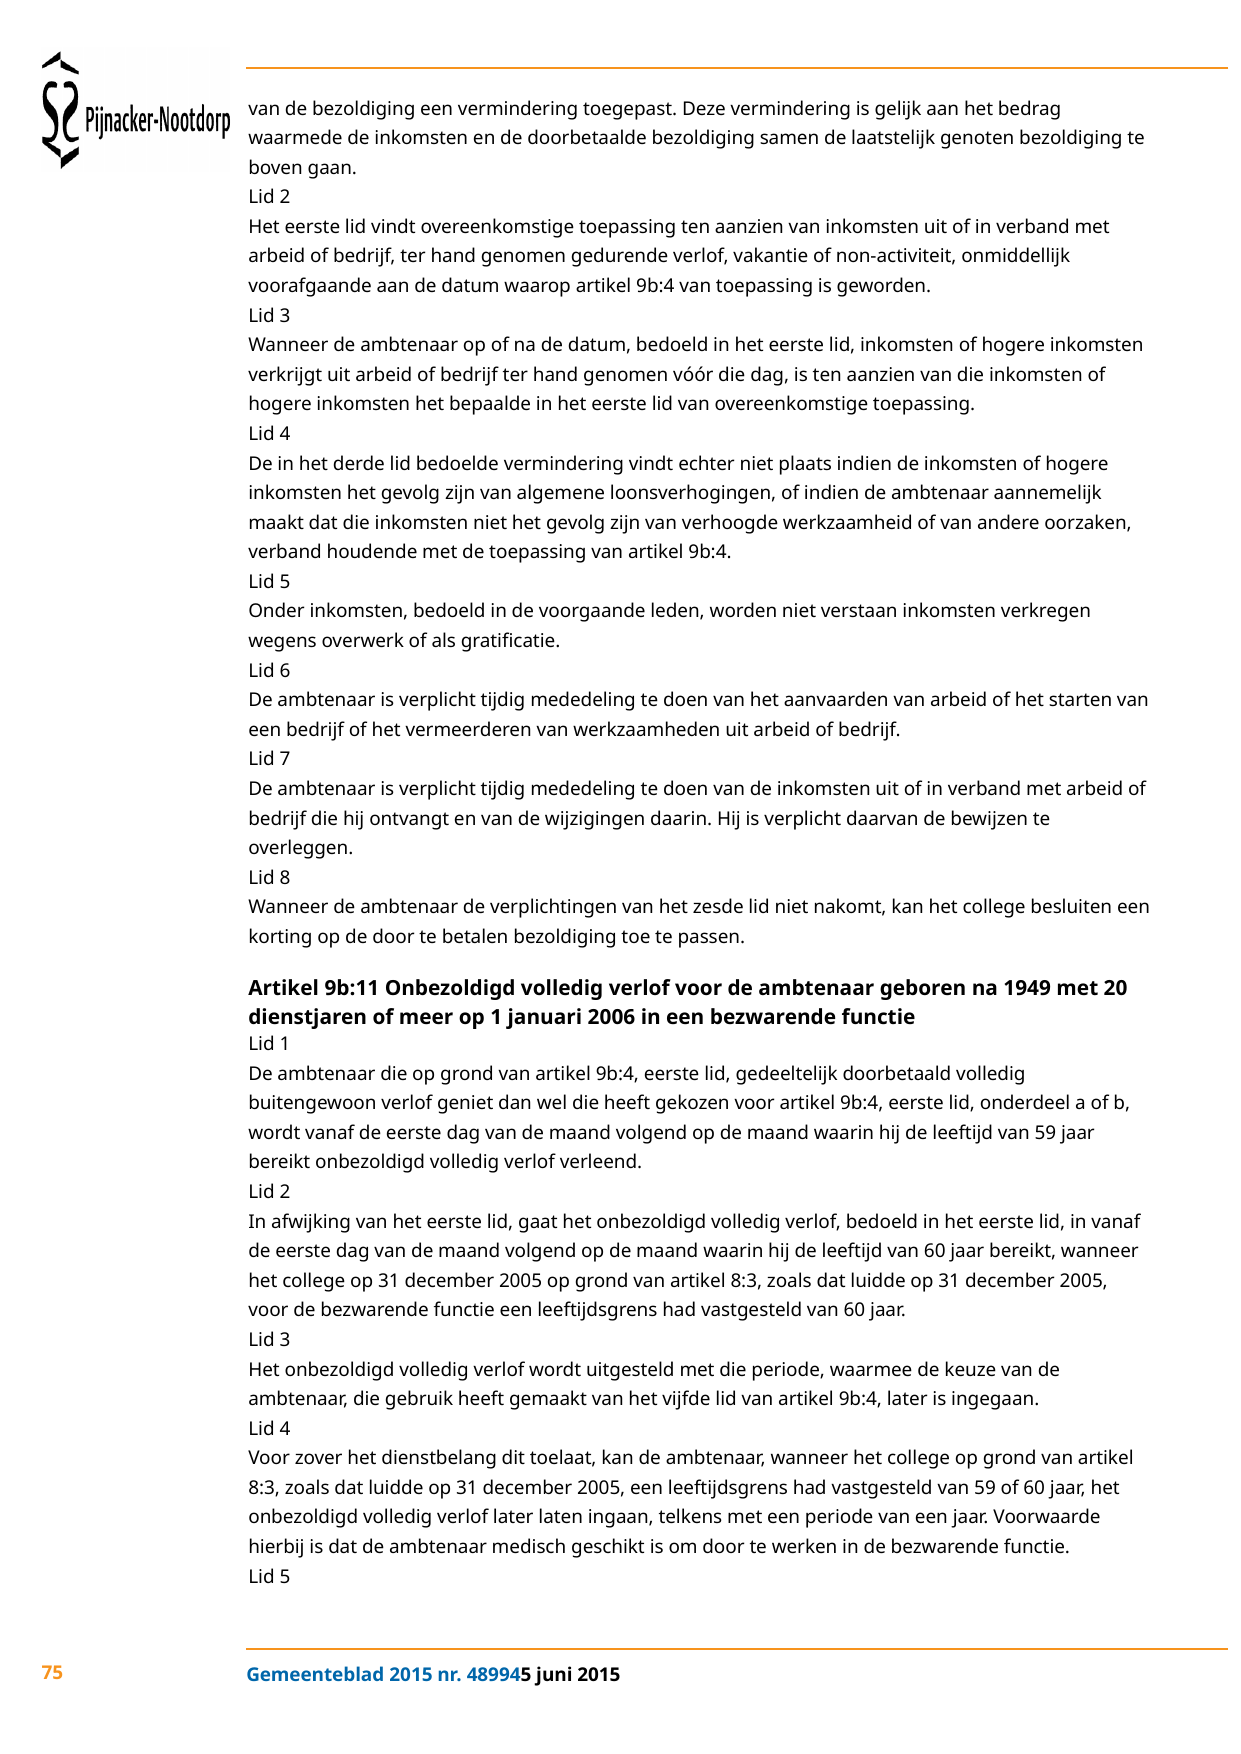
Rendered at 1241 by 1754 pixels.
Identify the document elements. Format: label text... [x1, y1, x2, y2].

text Wanneer de ambtenaar op of na de datum, bedoeld in het eerste lid, inkomsten of hogere inkomsten verkrijgt uit arbeid of bedrijf ter hand genomen vóór die dag, is ten aanzien van die inkomsten of hogere inkomsten het bepaalde in het eerste lid van overeenkomstige toepassing. [248, 331, 1152, 416]
text van de bezoldiging een vermindering toegepast. Deze vermindering is gelijk aan het bedrag waarmede de inkomsten en de doorbetaalde bezoldiging samen de laatstelijk genoten bezoldiging te boven gaan. [248, 95, 1152, 180]
text Lid 3 [248, 1326, 1152, 1352]
text Lid 2 [248, 1178, 1152, 1204]
picture [41, 47, 231, 172]
text Wanneer de ambtenaar de verplichtingen van het zesde lid niet nakomt, kan het college besluiten een korting op de door te betalen bezoldiging toe te passen. [248, 893, 1152, 949]
text Onder inkomsten, bedoeld in de voorgaande leden, worden niet verstaan inkomsten verkregen wegens overwerk of als gratificatie. [248, 598, 1152, 653]
text Lid 5 [248, 568, 1152, 594]
text Het eerste lid vindt overeenkomstige toepassing ten aanzien van inkomsten uit of in verband met arbeid of bedrijf, ter hand genomen gedurende verlof, vakantie of non-activiteit, onmiddellijk voorafgaande aan de datum waarop artikel 9b:4 van toepassing is geworden. [248, 213, 1152, 298]
text Lid 1 [248, 1030, 1152, 1056]
text Lid 2 [248, 183, 1152, 209]
text De ambtenaar die op grond van artikel 9b:4, eerste lid, gedeeltelijk doorbetaald volledig buitengewoon verlof geniet dan wel die heeft gekozen voor artikel 9b:4, eerste lid, onderdeel a of b, wordt vanaf de eerste dag van de maand volgend op de maand waarin hij de leeftijd van 59 jaar bereikt onbezoldigd volledig verlof verleend. [248, 1060, 1152, 1174]
text Lid 4 [248, 1415, 1152, 1441]
text Lid 4 [248, 420, 1152, 446]
text De in het derde lid bedoelde vermindering vindt echter niet plaats indien de inkomsten of hogere inkomsten het gevolg zijn van algemene loonsverhogingen, of indien de ambtenaar aannemelijk maakt dat die inkomsten niet het gevolg zijn van verhoogde werkzaamheid of van andere oorzaken, verband houdende met de toepassing van artikel 9b:4. [248, 450, 1152, 564]
text Lid 3 [248, 302, 1152, 328]
text Artikel 9b:11 Onbezoldigd volledig verlof voor de ambtenaar geboren na 1949 met 20 dienstjaren of meer op 1 januari 2006 in een bezwarende functie [248, 973, 1152, 1030]
text Lid 8 [248, 864, 1152, 890]
text Lid 5 [248, 1563, 1152, 1589]
text De ambtenaar is verplicht tijdig mededeling te doen van de inkomsten uit of in verband met arbeid of bedrijf die hij ontvangt en van de wijzigingen daarin. Hij is verplicht daarvan de bewijzen te overleggen. [248, 775, 1152, 860]
text De ambtenaar is verplicht tijdig mededeling te doen van het aanvaarden van arbeid of het starten van een bedrijf of het vermeerderen van werkzaamheden uit arbeid of bedrijf. [248, 686, 1152, 742]
text In afwijking van het eerste lid, gaat het onbezoldigd volledig verlof, bedoeld in het eerste lid, in vanaf de eerste dag van de maand volgend op de maand waarin hij de leeftijd van 60 jaar bereikt, wanneer het college op 31 december 2005 op grond van artikel 8:3, zoals dat luidde op 31 december 2005, voor de bezwarende functie een leeftijdsgrens had vastgesteld van 60 jaar. [248, 1208, 1152, 1322]
text Het onbezoldigd volledig verlof wordt uitgesteld met die periode, waarmee de keuze van de ambtenaar, die gebruik heeft gemaakt van het vijfde lid van artikel 9b:4, later is ingegaan. [248, 1356, 1152, 1411]
text Lid 6 [248, 657, 1152, 683]
text Voor zover het dienstbelang dit toelaat, kan de ambtenaar, wanneer het college op grond van artikel 8:3, zoals dat luidde op 31 december 2005, een leeftijdsgrens had vastgesteld van 59 of 60 jaar, het onbezoldigd volledig verlof later laten ingaan, telkens met een periode van een jaar. Voorwaarde hierbij is dat de ambtenaar medisch geschikt is om door te werken in de bezwarende functie. [248, 1444, 1152, 1559]
text Lid 7 [248, 746, 1152, 771]
